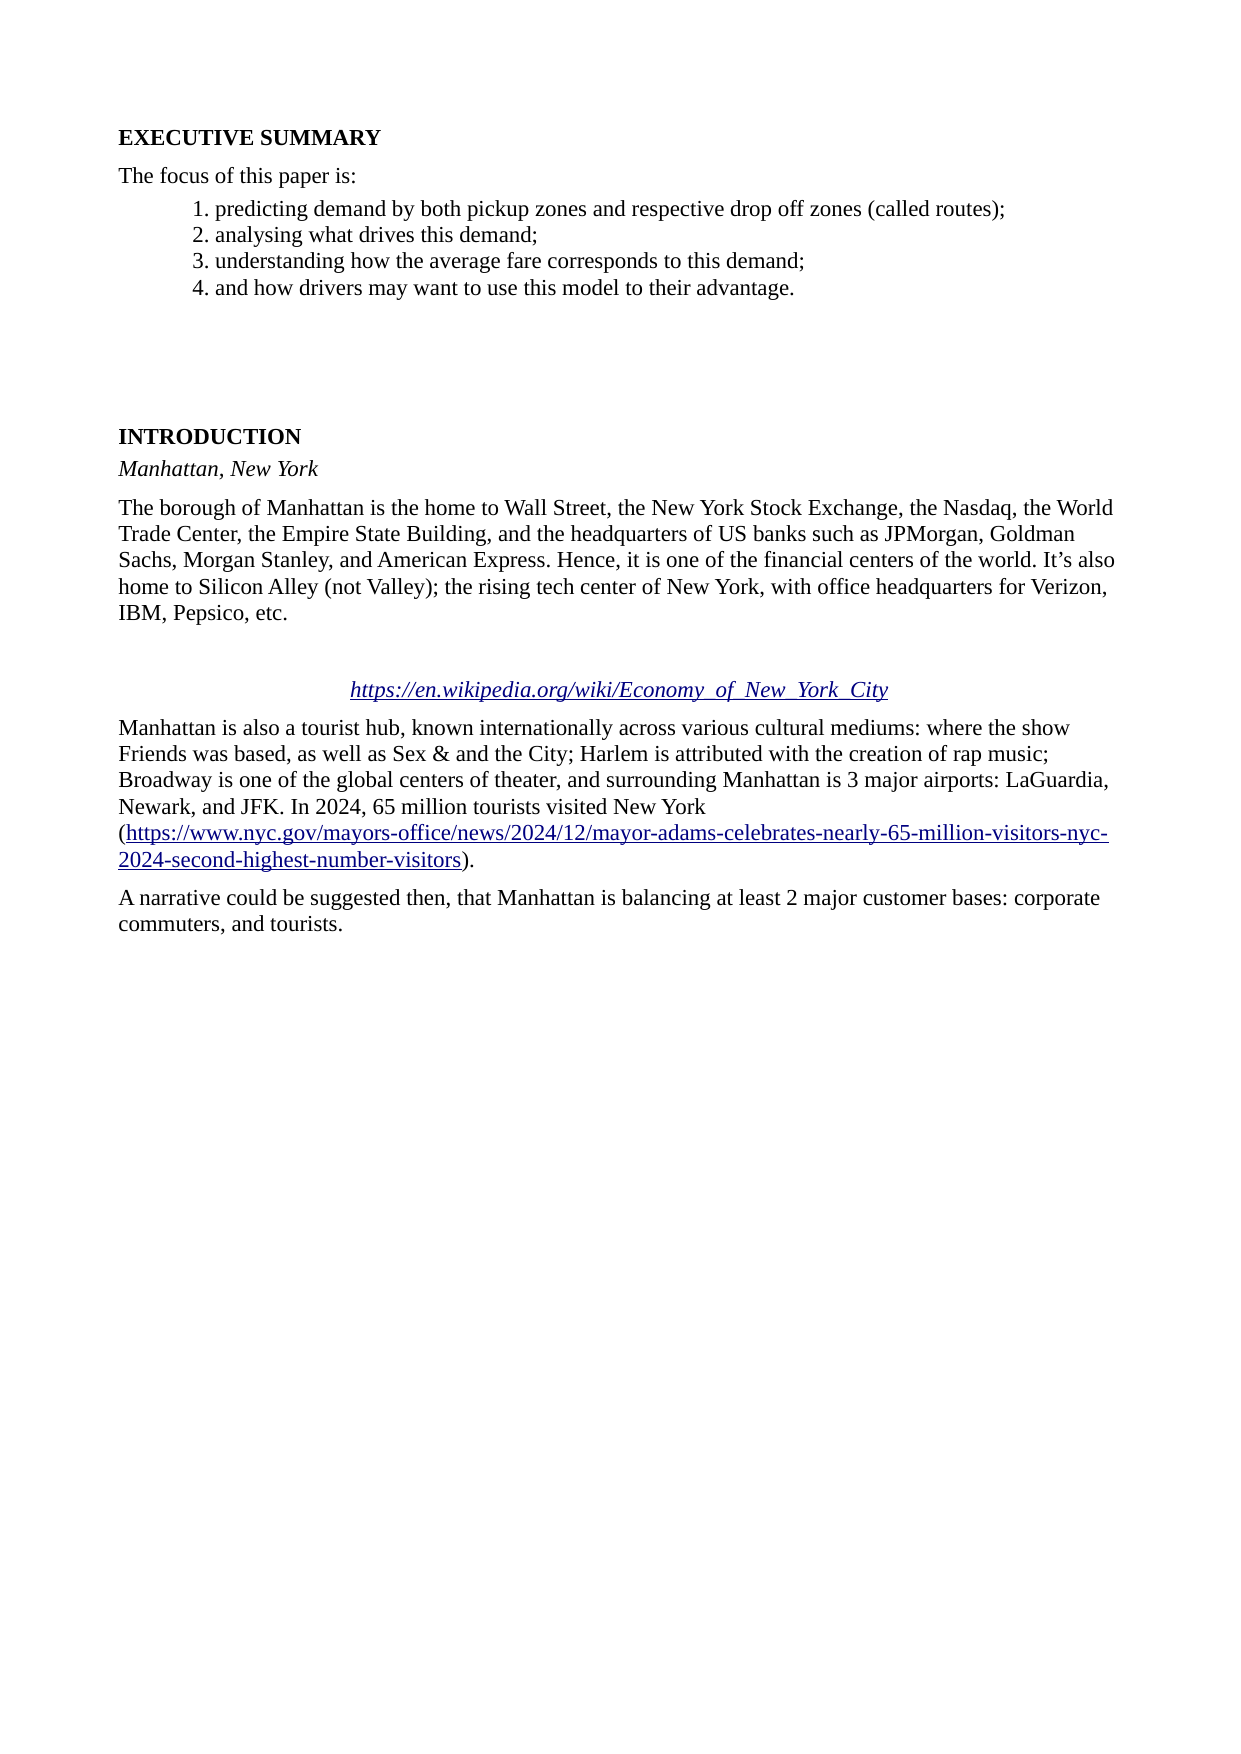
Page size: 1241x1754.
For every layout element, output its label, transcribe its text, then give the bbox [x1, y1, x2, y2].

text The focus of this paper is: [118, 162, 1122, 189]
text INTRODUCTION [118, 423, 1122, 449]
text 4. and how drivers may want to use this model to their advantage. [192, 274, 1122, 300]
text A narrative could be suggested then, that Manhattan is balancing at least 2 major customer bases: corporate commuters, and tourists. [118, 884, 1122, 937]
text EXECUTIVE SUMMARY [118, 124, 1122, 150]
text 3. understanding how the average fare corresponds to this demand; [192, 247, 1122, 274]
text Manhattan, New York [118, 456, 1122, 482]
text Manhattan is also a tourist hub, known internationally across various cultural mediums: where the show Friends was based, as well as Sex & and the City; Harlem is attributed with the creation of rap music; Broadway is one of the global centers of theater, and surrounding Manhattan is 3 major airports: LaGuardia, Newark, and JFK. In 2024, 65 million tourists visited New York (https://www.nyc.gov/mayors-office/news/2024/12/mayor-adams-celebrates-nearly-65-million-visitors-nyc-2024-second-highest-number-visitors). [118, 714, 1122, 872]
text The borough of Manhattan is the home to Wall Street, the New York Stock Exchange, the Nasdaq, the World Trade Center, the Empire State Building, and the headquarters of US banks such as JPMorgan, Goldman Sachs, Morgan Stanley, and American Express. Hence, it is one of the financial centers of the world. It’s also home to Silicon Alley (not Valley); the rising tech center of New York, with office headquarters for Verizon, IBM, Pepsico, etc. [118, 494, 1122, 626]
text https://en.wikipedia.org/wiki/Economy_of_New_York_­City [118, 676, 1122, 702]
text 2. analysing what drives this demand; [192, 221, 1122, 247]
text 1. predicting demand by both pickup zones and respective drop off zones (called routes); [192, 194, 1122, 221]
text “The borough contained over 500 million square feet (46.5 million m2) of office space in 2015” [118, 637, 1122, 664]
